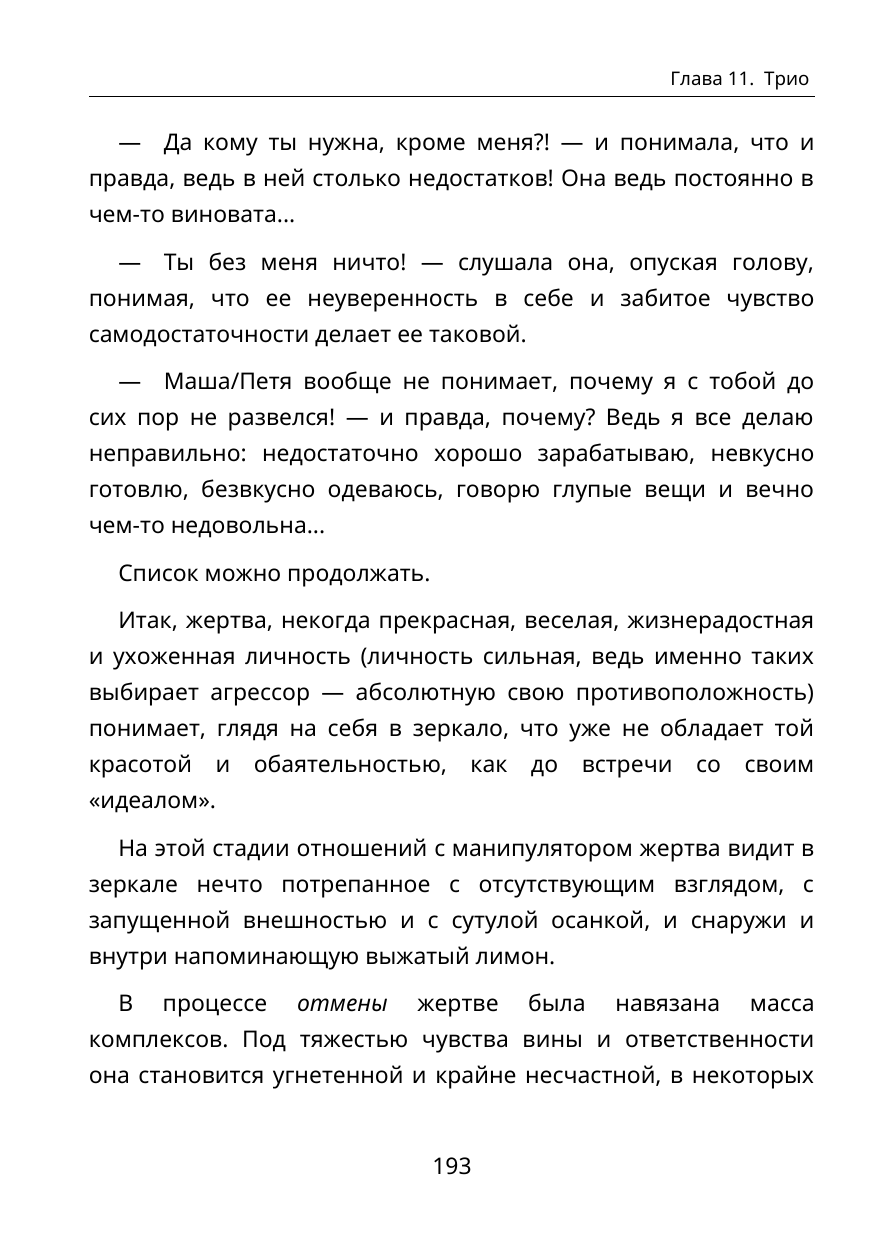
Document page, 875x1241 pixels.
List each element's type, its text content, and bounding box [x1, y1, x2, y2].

list Да кому ты нужна, кроме меня?! — и понимала, что и правда, ведь в ней столько недостатков! Она ведь постоянно в чем-то виновата... [88, 126, 815, 229]
list Маша/Петя вообще не понимает, почему я с тобой до сих пор не развелся! — и правда, почему? Ведь я все делаю неправильно: недостаточно хорошо зарабатываю, невкусно готовлю, безвкусно одеваюсь, говорю глупые вещи и вечно чем-то недовольна... [88, 365, 815, 540]
text В процессе отмены жертве была навязана масса комплексов. Под тяжестью чувства вины и ответственности она становится угнетенной и крайне несчастной, в некоторых [88, 987, 815, 1090]
text Список можно продолжать. [88, 557, 815, 588]
text Итак, жертва, некогда прекрасная, веселая, жизнерадостная и ухоженная личность (личность сильная, ведь именно таких выбирает агрессор — абсолютную свою противоположность) понимает, глядя на себя в зеркало, что уже не обладает той красотой и обаятельностью, как до встречи со своим «идеалом». [88, 604, 815, 815]
text На этой стадии отношений с манипулятором жертва видит в зеркале нечто потрепанное с отсутствующим взглядом, с запущенной внешностью и с сутулой осанкой, и снаружи и внутри напоминающую выжатый лимон. [88, 832, 815, 971]
list Ты без меня ничто! — слушала она, опуская голову, понимая, что ее неуверенность в себе и забитое чувство самодостаточности делает ее таковой. [88, 246, 815, 349]
